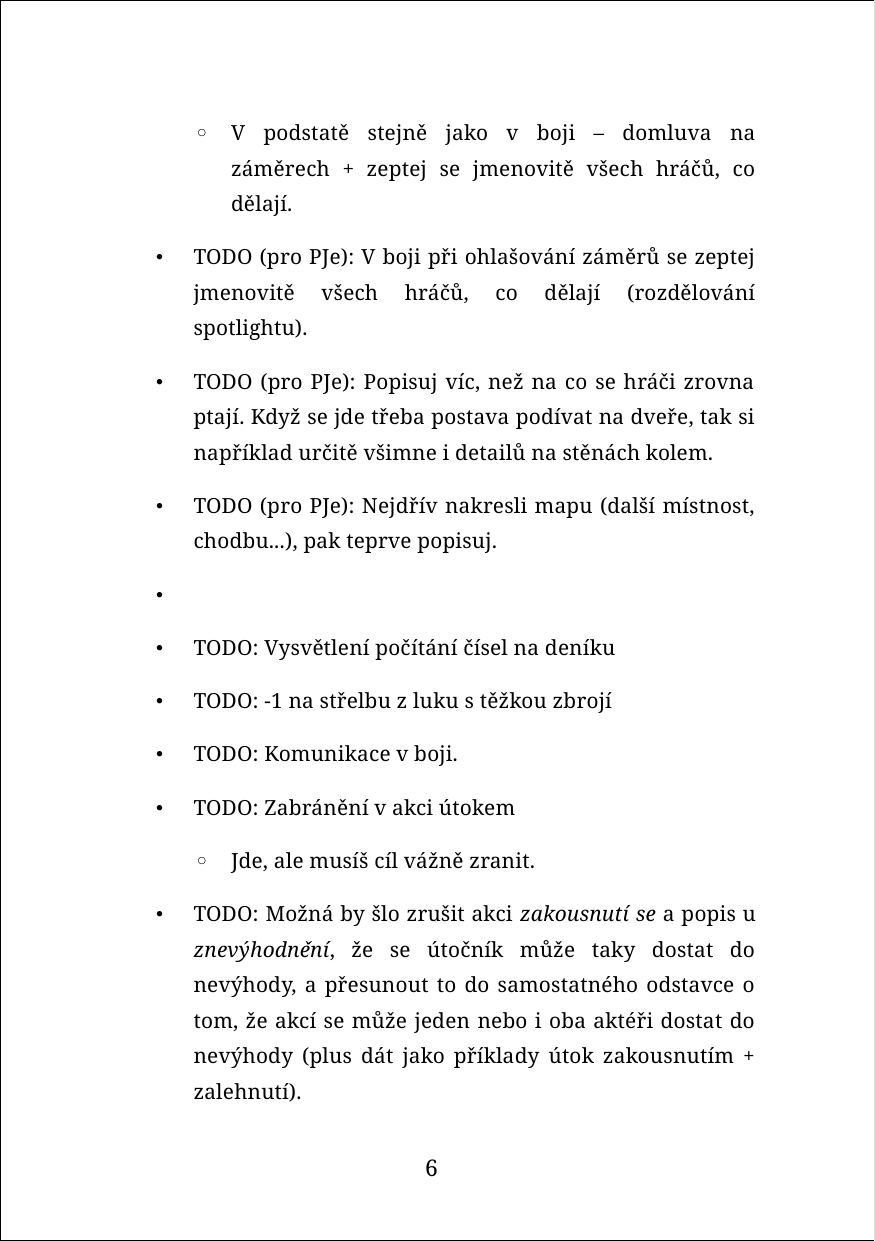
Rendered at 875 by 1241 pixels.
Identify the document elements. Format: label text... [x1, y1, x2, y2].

list TODO (pro PJe): Popisuj víc, než na co se hráči zrovna ptají. Když se jde třeba postava podívat na dveře, tak si například určitě všimne i detailů na stěnách kolem. [156, 367, 756, 466]
list TODO (pro PJe): Nejdřív nakresli mapu (další místnost, chodbu...), pak teprve popisuj. [156, 491, 756, 555]
list V podstatě stejně jako v boji – domluva na záměrech + zeptej se jmenovitě všech hráčů, co dělají. [193, 118, 756, 218]
list TODO (pro PJe): V boji při ohlašování záměrů se zeptej jmenovitě všech hráčů, co dělají (rozdělování spotlightu). [156, 242, 756, 342]
list TODO: Komunikace v boji. [156, 739, 756, 768]
list TODO: -1 na střelbu z luku s těžkou zbrojí [156, 686, 756, 715]
list Jde, ale musíš cíl vážně zranit. [193, 846, 756, 874]
list TODO: Vysvětlení počítání čísel na deníku [156, 633, 756, 661]
list TODO: Možná by šlo zrušit akci zakousnutí se a popis u znevýhodnění, že se útočník může taky dostat do nevýhody, a přesunout to do samostatného odstavce o tom, že akcí se může jeden nebo i oba aktéři dostat do nevýhody (plus dát jako příklady útok zakousnutím + zalehnutí). [156, 899, 756, 1105]
list TODO: Zabránění v akci útokem [156, 793, 756, 821]
